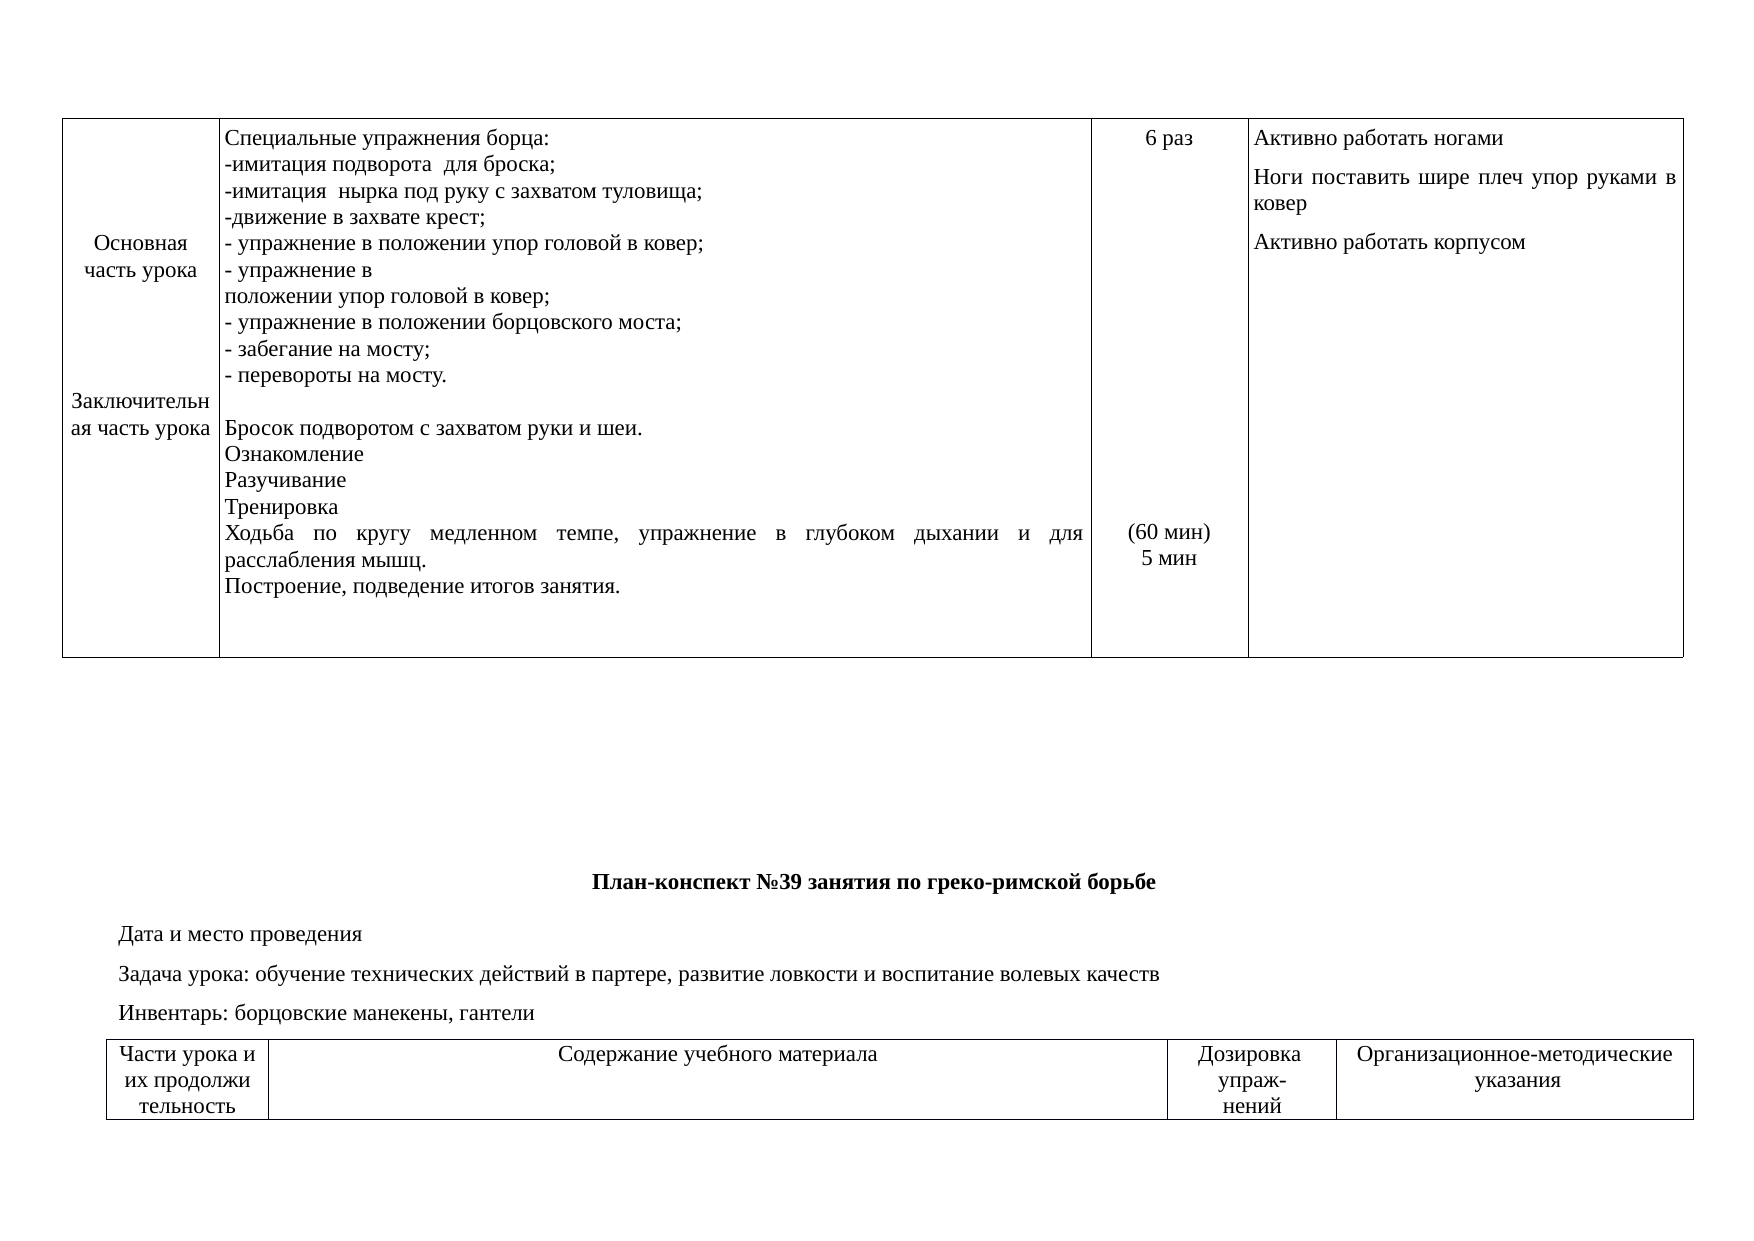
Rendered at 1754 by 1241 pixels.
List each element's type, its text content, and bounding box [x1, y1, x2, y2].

table_header Части урока и их продолжи тельность [107, 1040, 268, 1119]
table_cell Основная часть урока Заключительная часть урока [63, 119, 219, 657]
table_header Содержание учебного материала [269, 1040, 1167, 1119]
text План-конспект №39 занятия по греко-римской борьбе [118, 868, 1636, 894]
table_cell Специальные упражнения борца: -имитация подворота для броска; -имитация нырка под руку с захватом туловища; -движение в захвате крест; - упражнение в положении упор головой в ковер; - упражнение в положении упор головой в ковер; - упражнение в положении борцовского моста; - забегание на мосту; - перевороты на мосту. Бросок подворотом с захватом руки и шеи. Ознакомление Разучивание Тренировка Ходьба по кругу медленном темпе, упражнение в глубоком дыхании и для расслабления мышц. Построение, подведение итогов занятия. [220, 119, 1091, 657]
table_cell 6 раз (60 мин) 5 мин [1092, 119, 1248, 657]
table_cell Активно работать ногами Ноги поставить шире плеч упор руками в ковер Активно работать корпусом [1249, 119, 1683, 657]
text Инвентарь: борцовские манекены, гантели [118, 999, 1636, 1026]
table_header Дозировка упраж- нений [1168, 1040, 1336, 1119]
table_header Организационное-методические указания [1337, 1040, 1693, 1119]
text Дата и место проведения [118, 920, 1636, 947]
text Задача урока: обучение технических действий в партере, развитие ловкости и воспитание волевых качеств [118, 960, 1636, 986]
